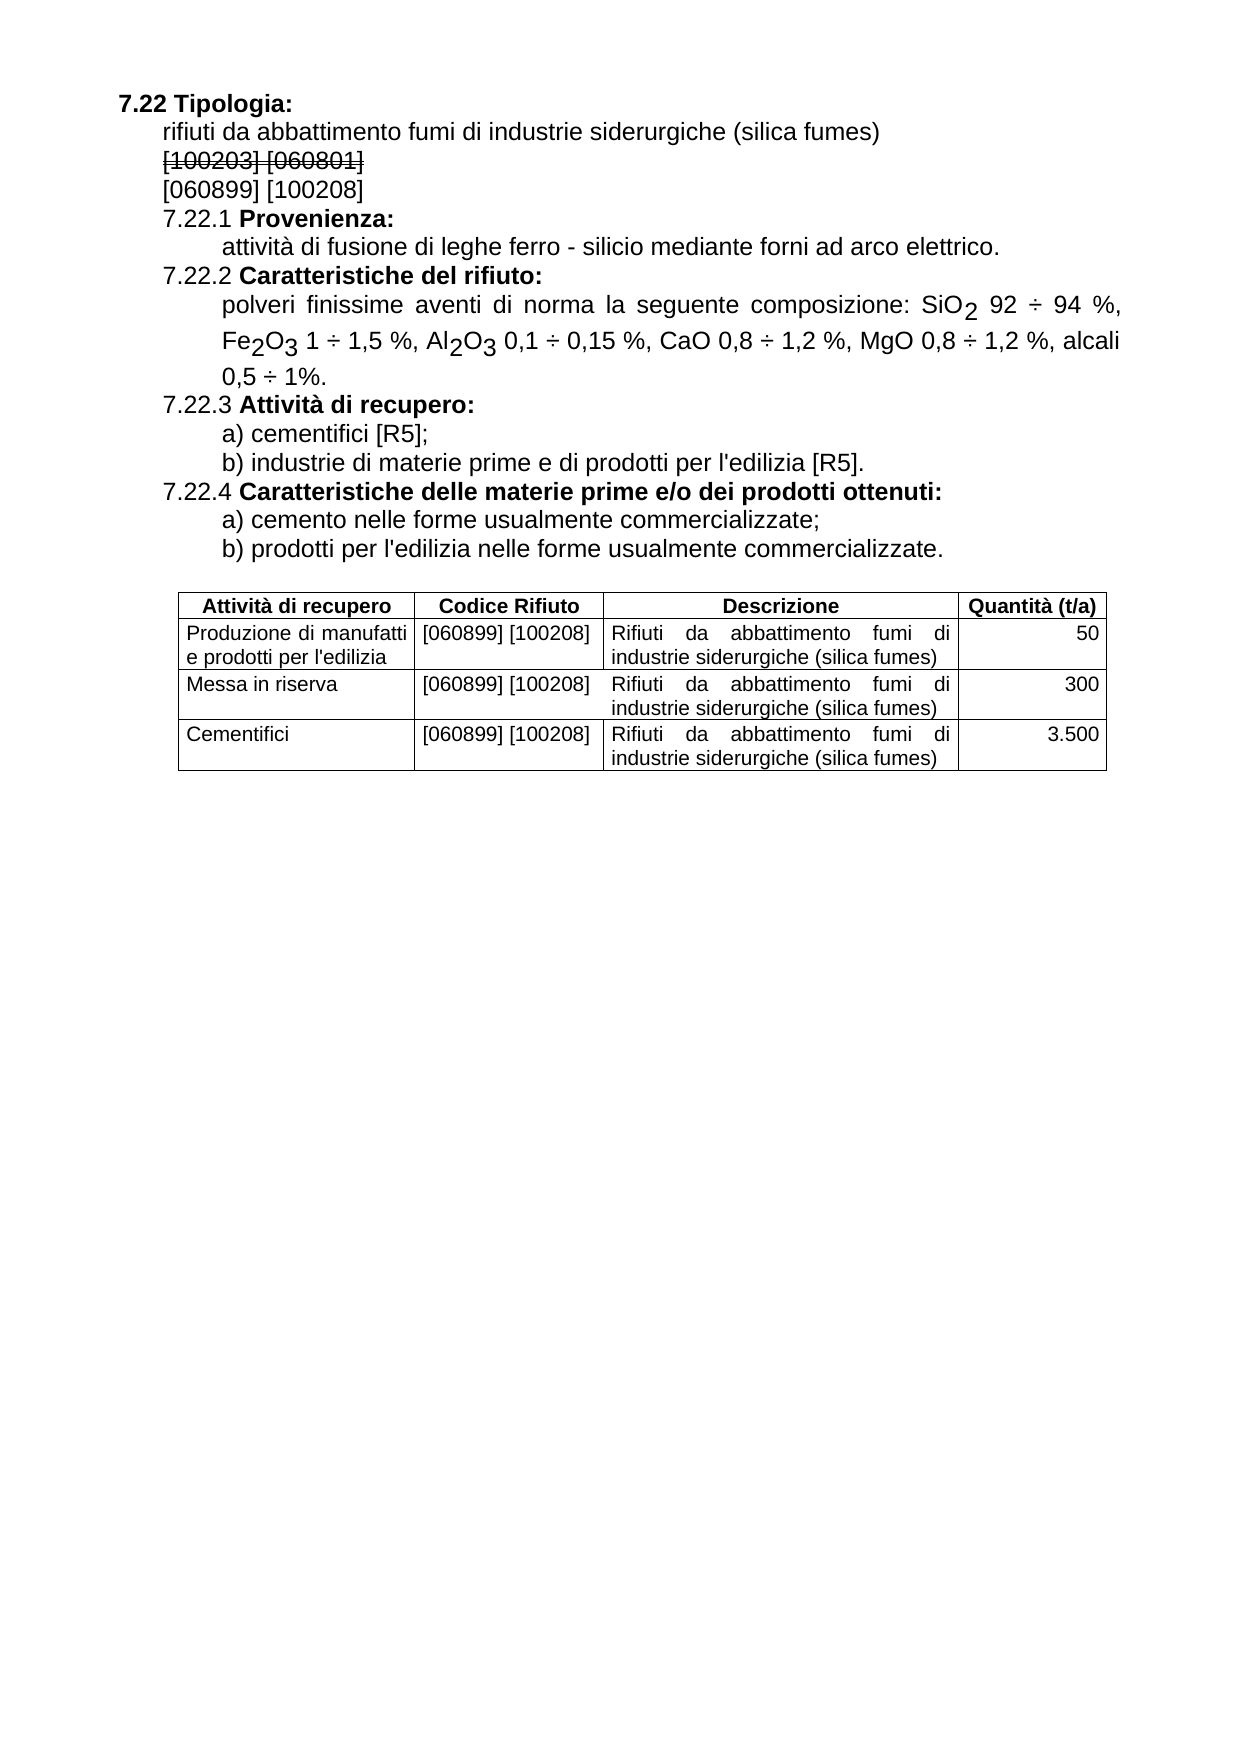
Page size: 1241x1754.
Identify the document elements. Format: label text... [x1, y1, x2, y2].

table_cell Produzione di manufatti e prodotti per l'edilizia [179, 619, 414, 669]
table_cell Rifiuti da abbattimento fumi di industrie siderurgiche (silica fumes) [604, 720, 958, 770]
table_cell [060899] [100208] [415, 619, 603, 669]
text a) cementifici [R5]; [222, 419, 1122, 448]
table_cell [060899] [100208] [415, 670, 604, 719]
table_cell Rifiuti da abbattimento fumi di industrie siderurgiche (silica fumes) [604, 619, 958, 669]
text [060899] [100208] [162, 175, 1122, 204]
text a) cemento nelle forme usualmente commercializzate; [222, 506, 1122, 534]
text [100203] [060801] [162, 146, 1122, 175]
text 7.22.3 Attività di recupero: [162, 391, 1122, 419]
table_header Descrizione [604, 593, 958, 618]
text rifiuti da abbattimento fumi di industrie siderurgiche (silica fumes) [162, 117, 1122, 146]
text polveri finissime aventi di norma la seguente composizione: SiO2 92 ÷ 94 %, Fe2O3 1 ÷ 1,5 %, Al2O3 0,1 ÷ 0,15 %, CaO 0,8 ÷ 1,2 %, MgO 0,8 ÷ 1,2 %, alcali 0,5 ÷ 1%. [222, 290, 1122, 391]
text attività di fusione di leghe ferro - silicio mediante forni ad arco elettrico. [222, 232, 1122, 261]
table_cell Rifiuti da abbattimento fumi di industrie siderurgiche (silica fumes) [604, 670, 958, 719]
text b) industrie di materie prime e di prodotti per l'edilizia [R5]. [222, 448, 1122, 477]
table_cell 50 [959, 619, 1106, 669]
table_cell 3.500 [959, 720, 1106, 770]
table_cell [060899] [100208] [415, 720, 603, 770]
table_header Codice Rifiuto [415, 593, 603, 618]
table_cell Messa in riserva [179, 670, 414, 719]
table_header Attività di recupero [179, 593, 414, 618]
text 7.22.2 Caratteristiche del rifiuto: [162, 261, 1122, 290]
table_cell Cementifici [179, 720, 414, 770]
table_cell 300 [959, 670, 1106, 719]
text b) prodotti per l'edilizia nelle forme usualmente commercializzate. [222, 534, 1122, 563]
table_header Quantità (t/a) [959, 593, 1106, 618]
subtitle 7.22 Tipologia: [118, 89, 1122, 117]
text 7.22.1 Provenienza: [162, 204, 1122, 232]
text 7.22.4 Caratteristiche delle materie prime e/o dei prodotti ottenuti: [162, 477, 1122, 506]
